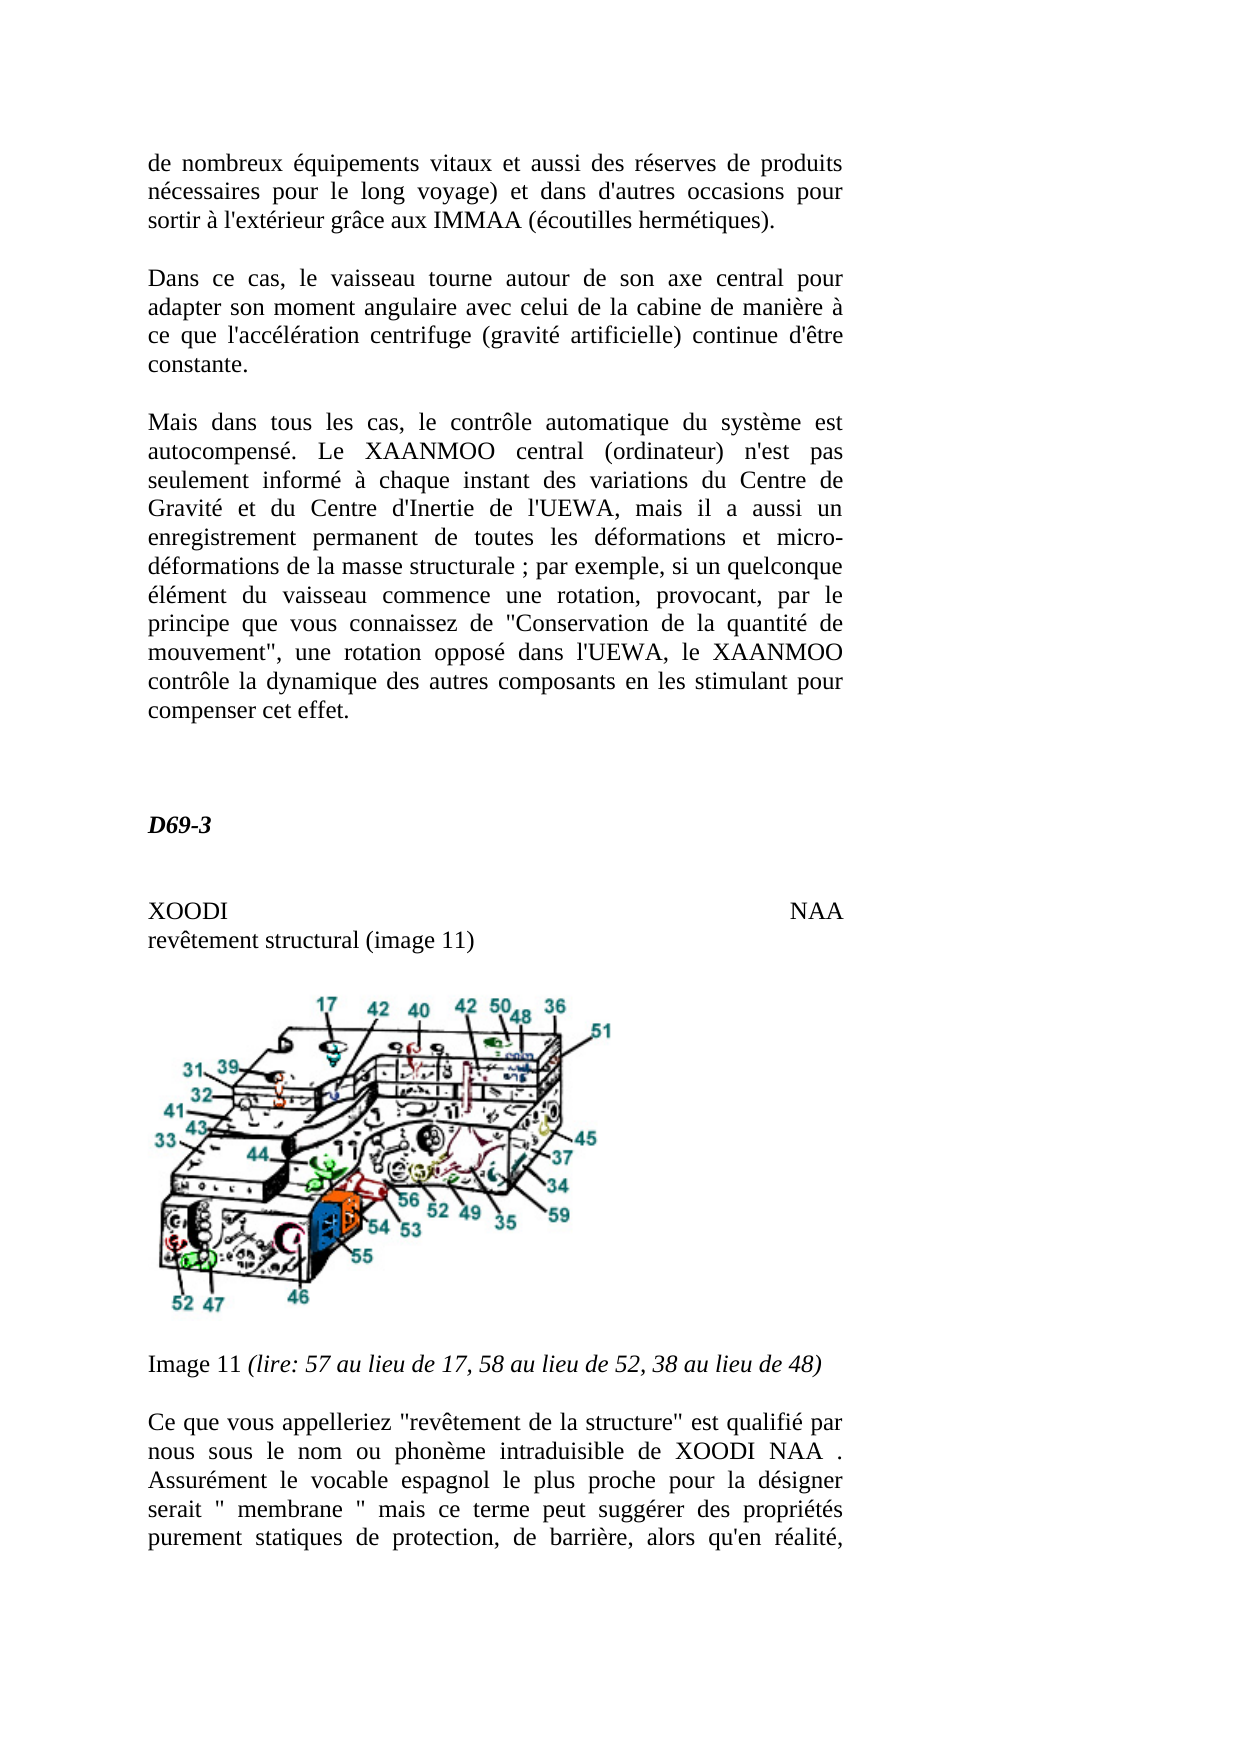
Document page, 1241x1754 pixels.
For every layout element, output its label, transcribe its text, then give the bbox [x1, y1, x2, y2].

text Image 11 (lire: 57 au lieu de 17, 58 au lieu de 52, 38 au lieu de 48) [148, 1349, 844, 1378]
text XOODI NAA revêtement structural (image 11) [148, 896, 844, 954]
text D69-3 [148, 810, 844, 838]
text de nombreux équipements vitaux et aussi des réserves de produits nécessaires pour le long voyage) et dans d'autres occasions pour sortir à l'extérieur grâce aux IMMAA (écoutilles hermétiques). [148, 148, 844, 234]
picture [147, 983, 615, 1321]
text Dans ce cas, le vaisseau tourne autour de son axe central pour adapter son moment angulaire avec celui de la cabine de manière à ce que l'accélération centrifuge (gravité artificielle) continue d'être constante. [148, 263, 844, 378]
text Mais dans tous les cas, le contrôle automatique du système est autocompensé. Le XAANMOO central (ordinateur) n'est pas seulement informé à chaque instant des variations du Centre de Gravité et du Centre d'Inertie de l'UEWA, mais il a aussi un enregistrement permanent de toutes les déformations et micro-déformations de la masse structurale ; par exemple, si un quelconque élément du vaisseau commence une rotation, provocant, par le principe que vous connaissez de "Conservation de la quantité de mouvement", une rotation opposé dans l'UEWA, le XAANMOO contrôle la dynamique des autres composants en les stimulant pour compenser cet effet. [148, 407, 844, 723]
text Ce que vous appelleriez "revêtement de la structure" est qualifié par nous sous le nom ou phonème intraduisible de XOODI NAA . Assurément le vocable espagnol le plus proche pour la désigner serait " membrane " mais ce terme peut suggérer des propriétés purement statiques de protection, de barrière, alors qu'en réalité, [148, 1407, 844, 1551]
